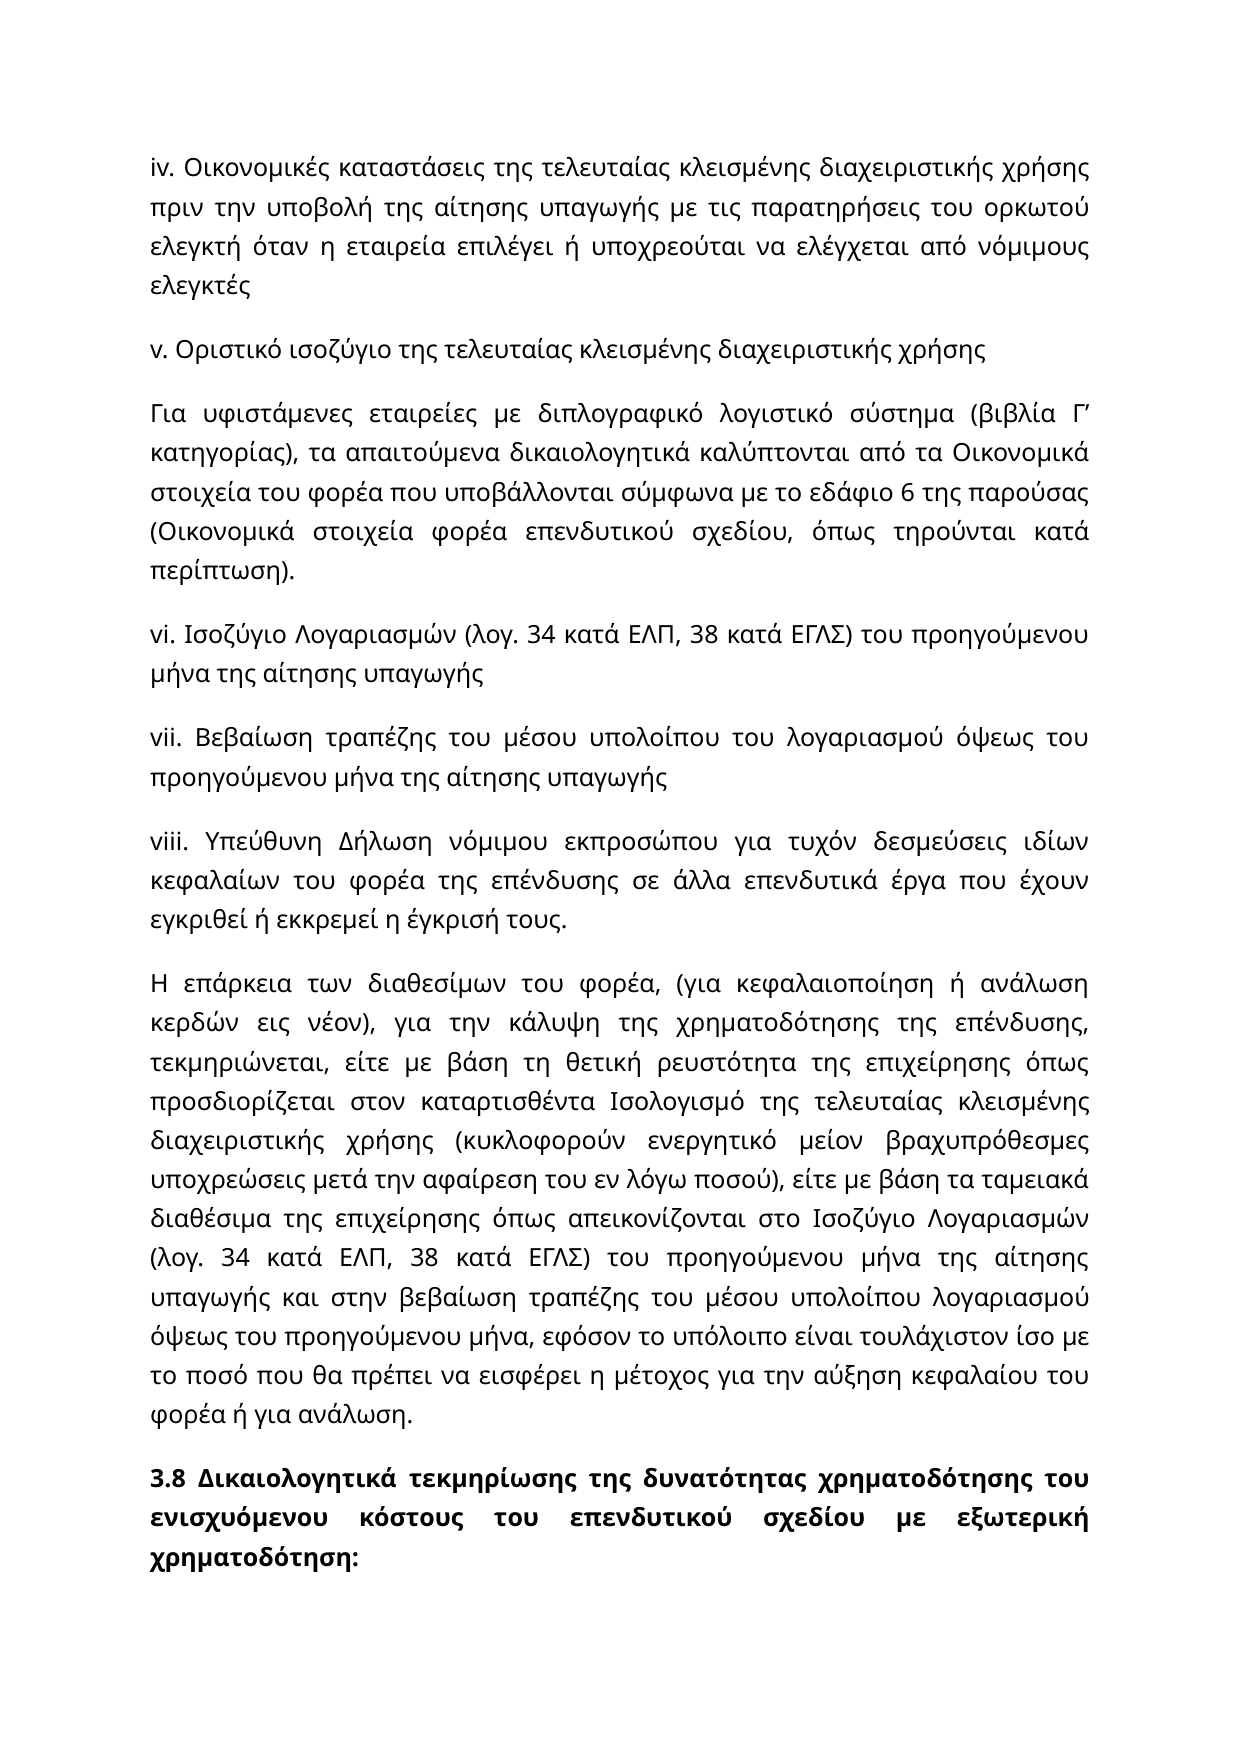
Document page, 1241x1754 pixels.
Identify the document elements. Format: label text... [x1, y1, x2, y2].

text vii. Βεβαίωση τραπέζης του μέσου υπολοίπου του λογαριασμού όψεως του προηγούμενου μήνα της αίτησης υπαγωγής [150, 720, 1090, 793]
text Η επάρκεια των διαθεσίμων του φορέα, (για κεφαλαιοποίηση ή ανάλωση κερδών εις νέον), για την κάλυψη της χρηματοδότησης της επένδυσης, τεκμηριώνεται, είτε με βάση τη θετική ρευστότητα της επιχείρησης όπως προσδιορίζεται στον καταρτισθέντα Ισολογισμό της τελευταίας κλεισμένης διαχειριστικής χρήσης (κυκλοφορούν ενεργητικό μείον βραχυπρόθεσμες υποχρεώσεις μετά την αφαίρεση του εν λόγω ποσού), είτε με βάση τα ταμειακά διαθέσιμα της επιχείρησης όπως απεικονίζονται στο Ισοζύγιο Λογαριασμών (λογ. 34 κατά ΕΛΠ, 38 κατά ΕΓΛΣ) του προηγούμενου μήνα της αίτησης υπαγωγής και στην βεβαίωση τραπέζης του μέσου υπολοίπου λογαριασμού όψεως του προηγούμενου μήνα, εφόσον το υπόλοιπο είναι τουλάχιστον ίσο με το ποσό που θα πρέπει να εισφέρει η μέτοχος για την αύξηση κεφαλαίου του φορέα ή για ανάλωση. [150, 966, 1090, 1431]
text iv. Οικονομικές καταστάσεις της τελευταίας κλεισμένης διαχειριστικής χρήσης πριν την υποβολή της αίτησης υπαγωγής με τις παρατηρήσεις του ορκωτού ελεγκτή όταν η εταιρεία επιλέγει ή υποχρεούται να ελέγχεται από νόμιμους ελεγκτές [150, 150, 1090, 302]
text Για υφιστάμενες εταιρείες με διπλογραφικό λογιστικό σύστημα (βιβλία Γ’ κατηγορίας), τα απαιτούμενα δικαιολογητικά καλύπτονται από τα Οικονομικά στοιχεία του φορέα που υποβάλλονται σύμφωνα με το εδάφιο 6 της παρούσας (Οικονομικά στοιχεία φορέα επενδυτικού σχεδίου, όπως τηρούνται κατά περίπτωση). [150, 396, 1090, 587]
text v. Οριστικό ισοζύγιο της τελευταίας κλεισμένης διαχειριστικής χρήσης [150, 332, 1090, 366]
text 3.8 Δικαιολογητικά τεκμηρίωσης της δυνατότητας χρηματοδότησης του ενισχυόμενου κόστους του επενδυτικού σχεδίου με εξωτερική χρηματοδότηση: [150, 1461, 1090, 1573]
text vi. Ισοζύγιο Λογαριασμών (λογ. 34 κατά ΕΛΠ, 38 κατά ΕΓΛΣ) του προηγούμενου μήνα της αίτησης υπαγωγής [150, 617, 1090, 690]
text viii. Υπεύθυνη Δήλωση νόμιμου εκπροσώπου για τυχόν δεσμεύσεις ιδίων κεφαλαίων του φορέα της επένδυσης σε άλλα επενδυτικά έργα που έχουν εγκριθεί ή εκκρεμεί η έγκρισή τους. [150, 823, 1090, 936]
